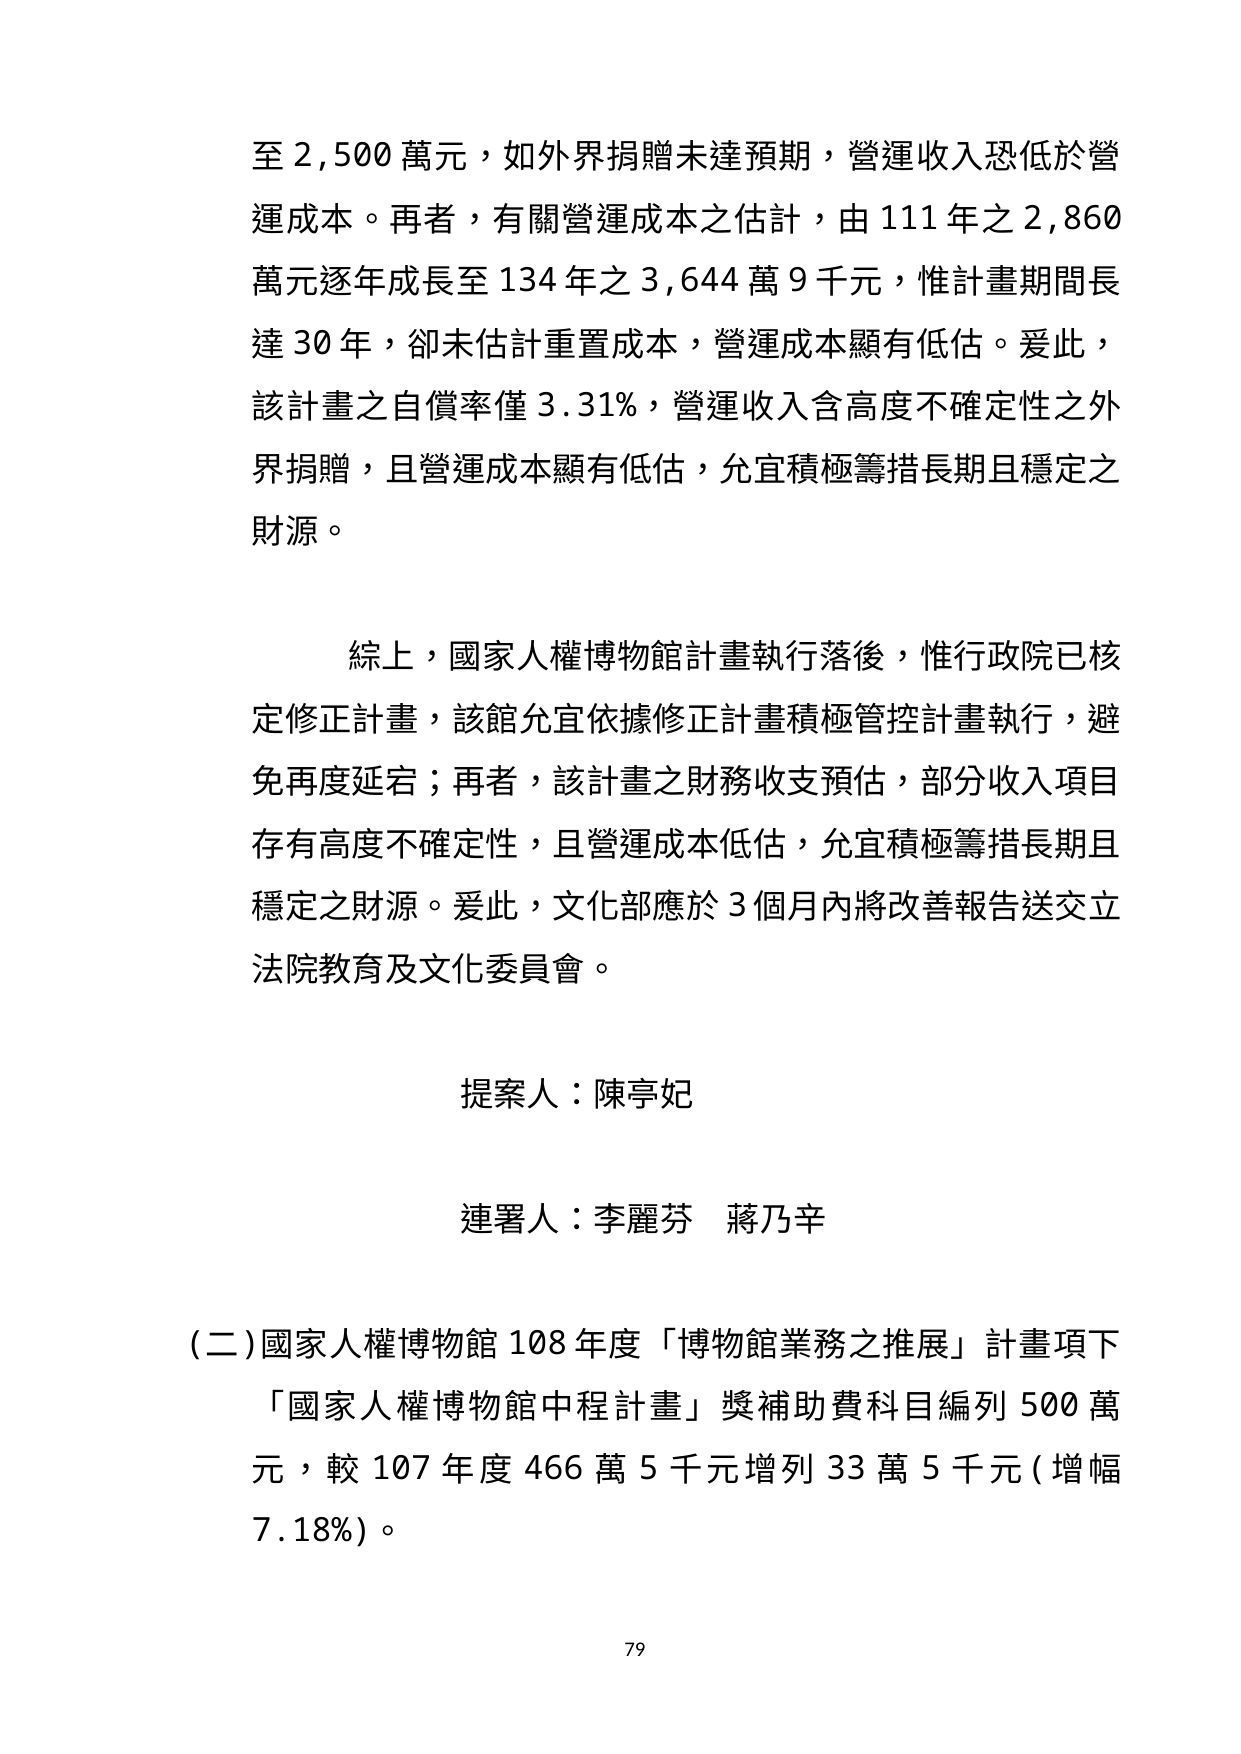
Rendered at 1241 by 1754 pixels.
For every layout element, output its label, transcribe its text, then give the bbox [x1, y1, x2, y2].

text 綜上，國家人權博物館計畫執行落後，惟行政院已核定修正計畫，該館允宜依據修正計畫積極管控計畫執行，避免再度延宕；再者，該計畫之財務收支預估，部分收入項目存有高度不確定性，且營運成本低估，允宜積極籌措長期且穩定之財源。爰此，文化部應於3個月內將改善報告送交立法院教育及文化委員會。 [185, 612, 1122, 987]
text 提案人：陳亭妃 [460, 1050, 1122, 1112]
text (二)國家人權博物館108年度「博物館業務之推展」計畫項下「國家人權博物館中程計畫」獎補助費科目編列500萬元，較107年度466萬5千元增列33萬5千元(增幅7.18%)。 [185, 1300, 1122, 1550]
text 至2,500萬元，如外界捐贈未達預期，營運收入恐低於營運成本。再者，有關營運成本之估計，由111年之2,860萬元逐年成長至134年之3,644萬9千元，惟計畫期間長達30年，卻未估計重置成本，營運成本顯有低估。爰此，該計畫之自償率僅3.31%，營運收入含高度不確定性之外界捐贈，且營運成本顯有低估，允宜積極籌措長期且穩定之財源。 [185, 112, 1122, 550]
text 連署人：李麗芬 蔣乃辛 [460, 1175, 1122, 1237]
